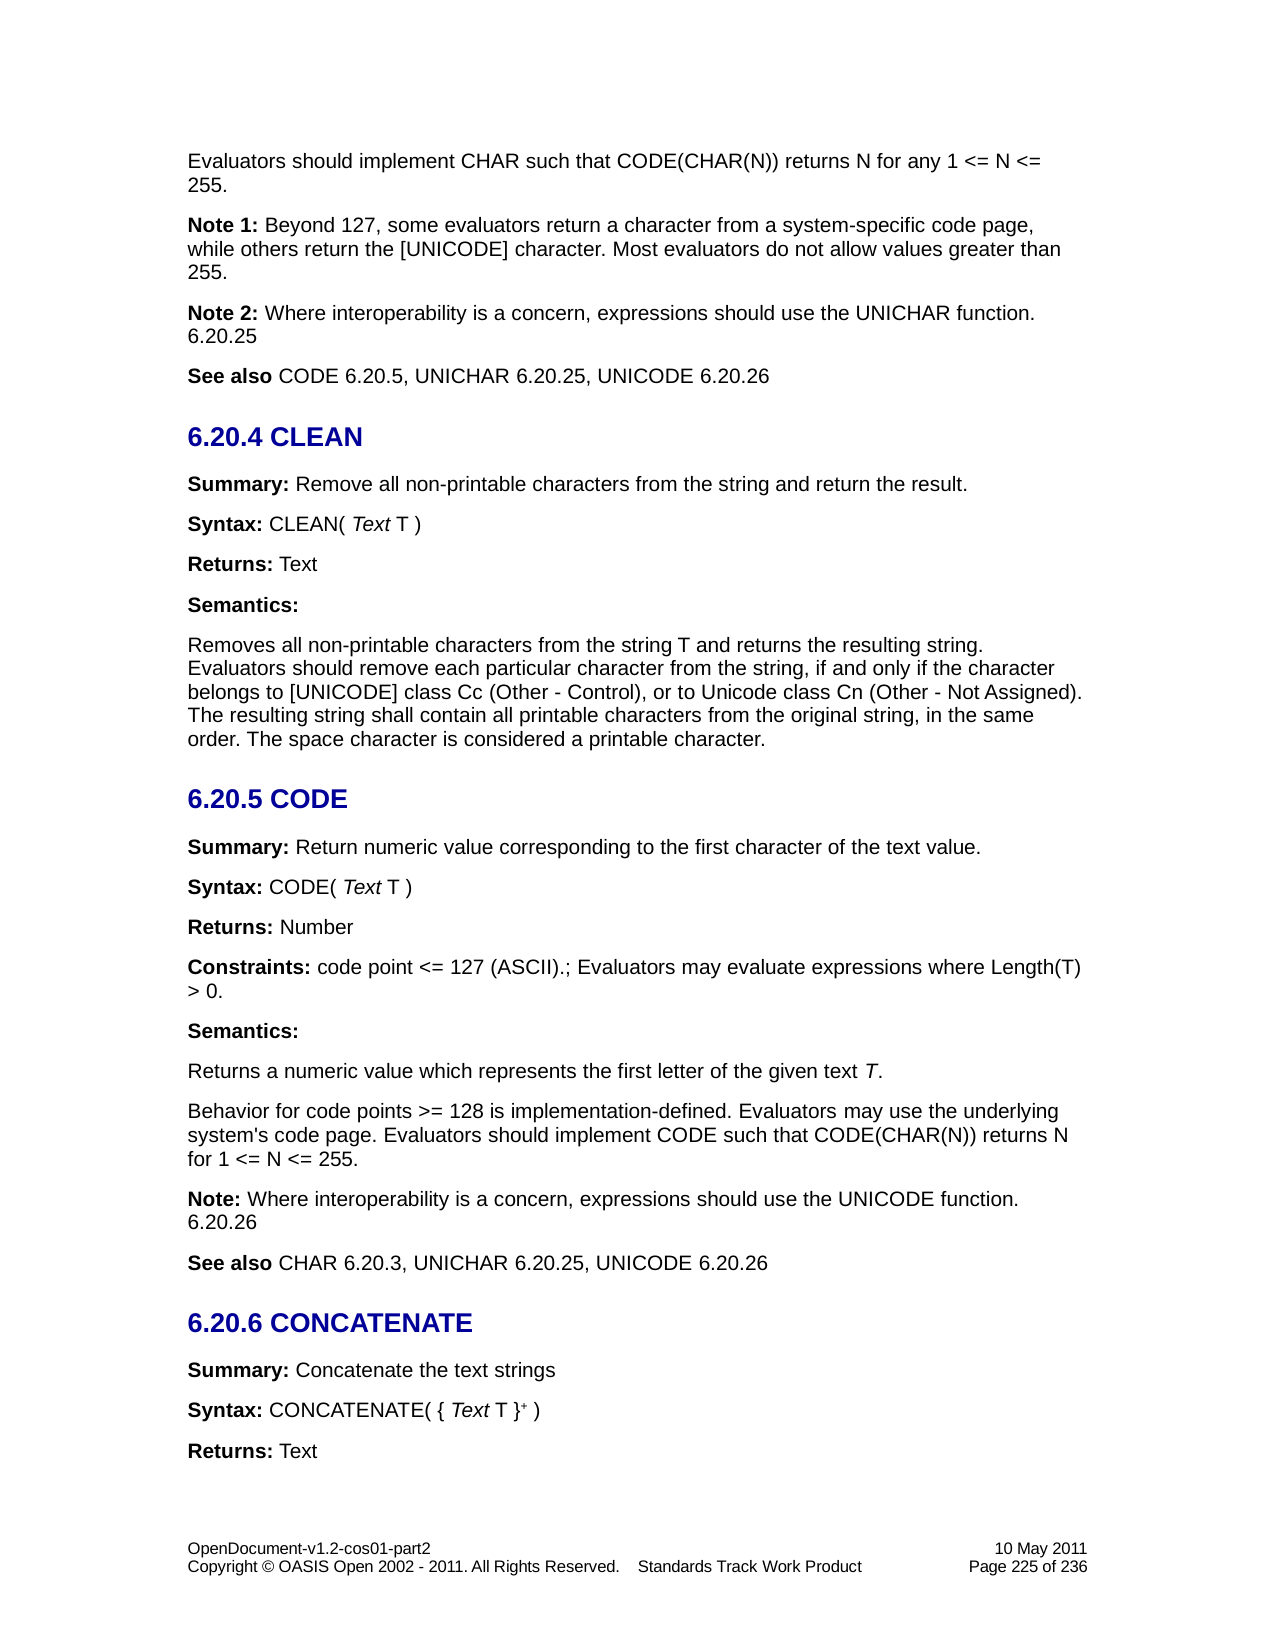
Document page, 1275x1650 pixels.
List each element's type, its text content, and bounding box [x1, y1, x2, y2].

text Returns a numeric value which represents the first letter of the given text T. [187, 1060, 1088, 1083]
subtitle CODE [187, 784, 1088, 814]
text Note 1: Beyond 127, some evaluators return a character from a system-specific code page, while others return the [UNICODE] character. Most evaluators do not allow values greater than 255. [187, 214, 1088, 284]
text Syntax: CLEAN( Text T ) [187, 513, 1088, 536]
subtitle CONCATENATE [187, 1308, 1088, 1338]
subtitle CLEAN [187, 422, 1088, 452]
text Behavior for code points >= 128 is implementation-defined. Evaluators may use the underlying system's code page. Evaluators should implement CODE such that CODE(CHAR(N)) returns N for 1 <= N <= 255. [187, 1100, 1088, 1171]
text See also CODE 6.20.5, UNICHAR 6.20.25, UNICODE 6.20.26 [187, 365, 1088, 388]
text Note 2: Where interoperability is a concern, expressions should use the UNICHAR function. 6.20.25 [187, 301, 1088, 348]
text Returns: Number [187, 916, 1088, 939]
text Syntax: CODE( Text T ) [187, 875, 1088, 899]
text Returns: Text [187, 1439, 1088, 1463]
text Summary: Remove all non-printable characters from the string and return the result. [187, 472, 1088, 496]
text Returns: Text [187, 553, 1088, 576]
text Semantics: [187, 593, 1088, 617]
text Removes all non-printable characters from the string T and returns the resulting string. Evaluators should remove each particular character from the string, if and only if the character belongs to [UNICODE] class Cc (Other - Control), or to Unicode class Cn (Other - Not Assigned). The resulting string shall contain all printable characters from the original string, in the same order. The space character is considered a printable character. [187, 633, 1088, 751]
text Semantics: [187, 1019, 1088, 1043]
text Note: Where interoperability is a concern, expressions should use the UNICODE function. 6.20.26 [187, 1187, 1088, 1234]
text Evaluators should implement CHAR such that CODE(CHAR(N)) returns N for any 1 <= N <= 255. [187, 150, 1088, 197]
text Summary: Return numeric value corresponding to the first character of the text value. [187, 835, 1088, 859]
text Syntax: CONCATENATE( { Text T }+ ) [187, 1399, 1088, 1422]
text Constraints: code point <= 127 (ASCII).; Evaluators may evaluate expressions where Length(T) > 0. [187, 956, 1088, 1003]
text Summary: Concatenate the text strings [187, 1359, 1088, 1382]
text See also CHAR 6.20.3, UNICHAR 6.20.25, UNICODE 6.20.26 [187, 1251, 1088, 1274]
